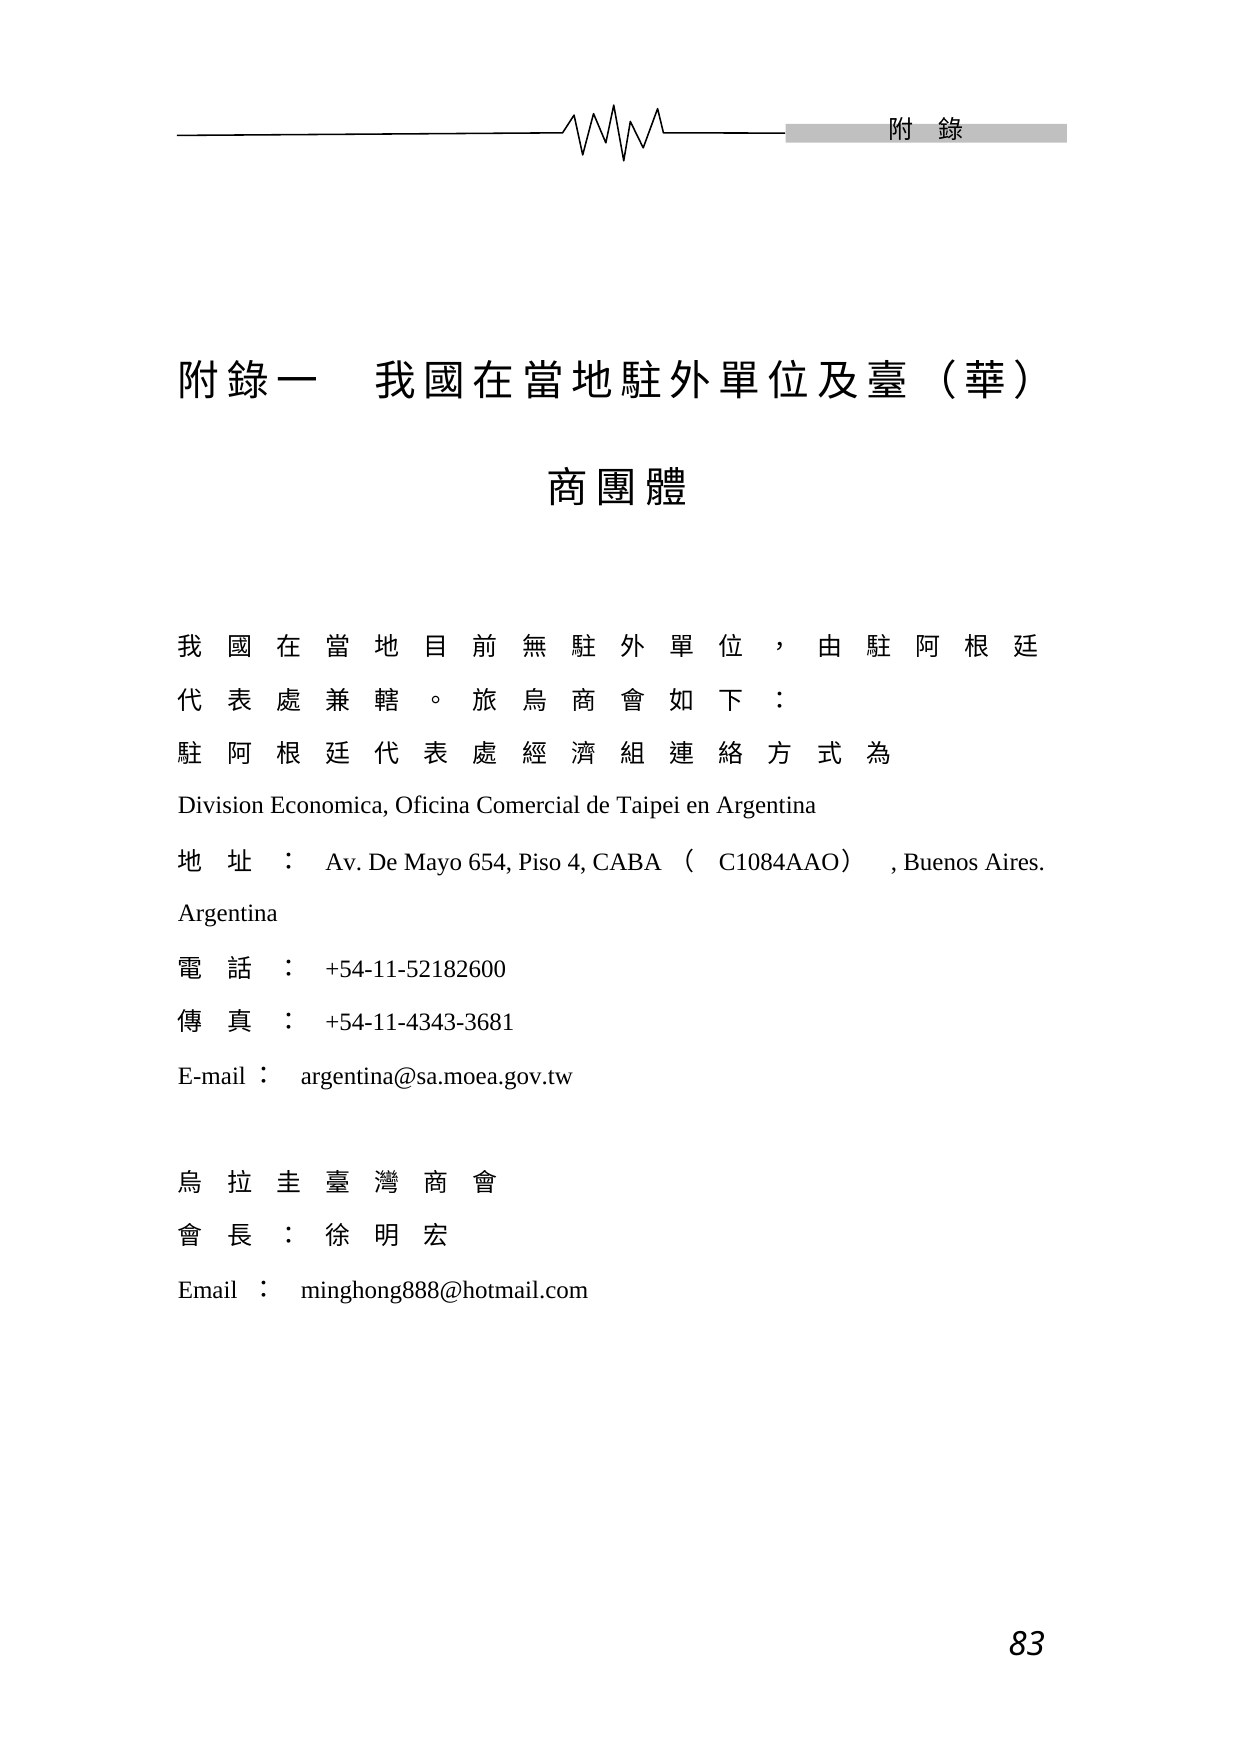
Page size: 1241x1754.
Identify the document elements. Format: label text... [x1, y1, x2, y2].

text 會長：徐明宏 [178, 1207, 1063, 1261]
text 電話：+54-11-52182600 [178, 939, 1063, 993]
subtitle 附錄一 我國在當地駐外單位及臺（華）商團體 [178, 324, 1063, 538]
text E-mail：argentina@sa.moea.gov.tw [178, 1046, 1063, 1100]
text 傳真：+54-11-4343-3681 [178, 993, 1063, 1046]
text 駐阿根廷代表處經濟組連絡方式為 [178, 725, 1063, 779]
text 我國在當地目前無駐外單位，由駐阿根廷代表處兼轄。旅烏商會如下： [178, 618, 1063, 725]
text Email：minghong888@hotmail.com [178, 1261, 1063, 1314]
text 烏拉圭臺灣商會 [178, 1153, 1063, 1207]
text Division Economica, Oficina Comercial de Taipei en Argentina [178, 779, 1063, 832]
text 地址：Av. De Mayo 654, Piso 4, CABA（C1084AAO）, Buenos Aires. Argentina [178, 832, 1063, 939]
